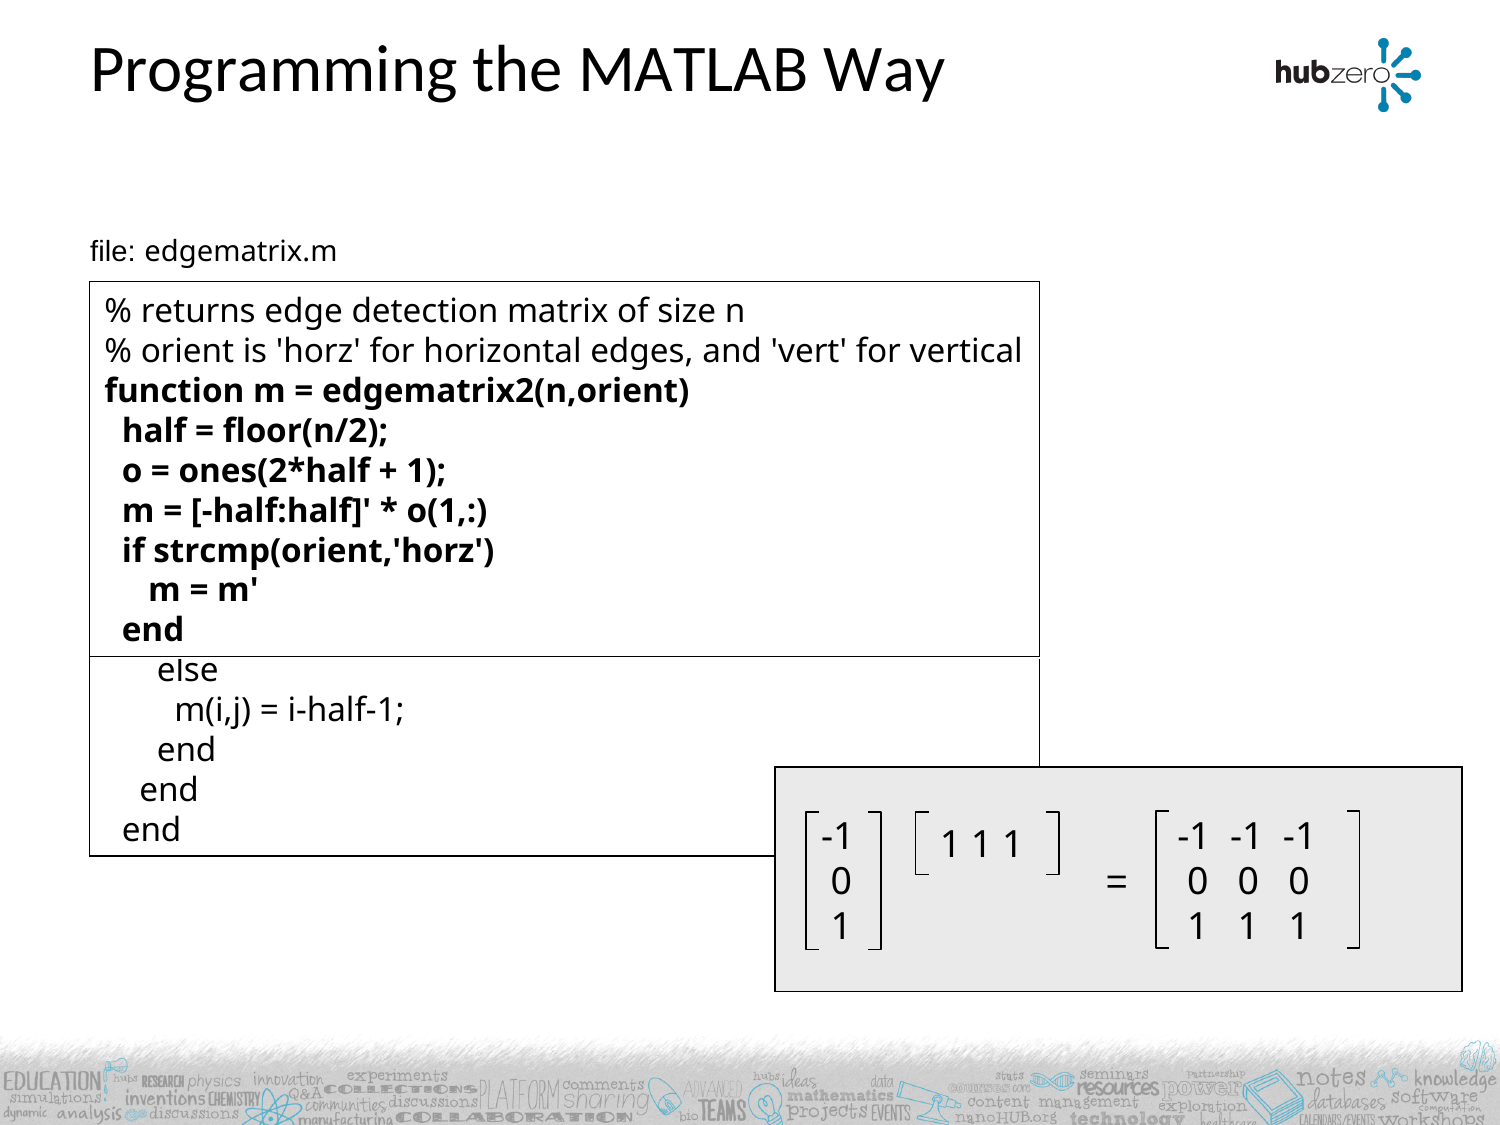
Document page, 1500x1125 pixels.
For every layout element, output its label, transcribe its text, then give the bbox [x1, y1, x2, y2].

picture [1272, 35, 1424, 115]
text_box % returns edge detection matrix of size n % orient is 'horz' for horizontal edges, and 'vert' for vertical function m = edgematrix2(n,orient) half = floor(n/2); o = ones(2*half + 1); m = [-half:half]' * o(1,:) if strcmp(orient,'horz') m = m' end [89, 281, 1040, 657]
text_box [774, 766, 1463, 992]
text_box file: edgematrix.m [75, 224, 353, 276]
text_box -1 0 1 [806, 804, 870, 955]
text_box Programming the MATLAB Way [75, 12, 1249, 118]
text_box % returns edge detection matrix of size n % orient is 'horz' for horizontal edges, and 'vert' for vertical function m = edgematrix(n,orient) half = floor(n/2); n = 2*half + 1; for i=1:n for j=1:n if strcmp(orient,'horz') m(i,j) = j-half-1; else m(i,j) = i-half-1; end end end [89, 657, 1040, 856]
text_box 1 1 1 [924, 812, 1039, 873]
text_box -1 -1 -1 0 0 0 1 1 1 [1162, 804, 1332, 955]
picture [0, 1034, 1500, 1125]
text_box = [1091, 849, 1143, 910]
